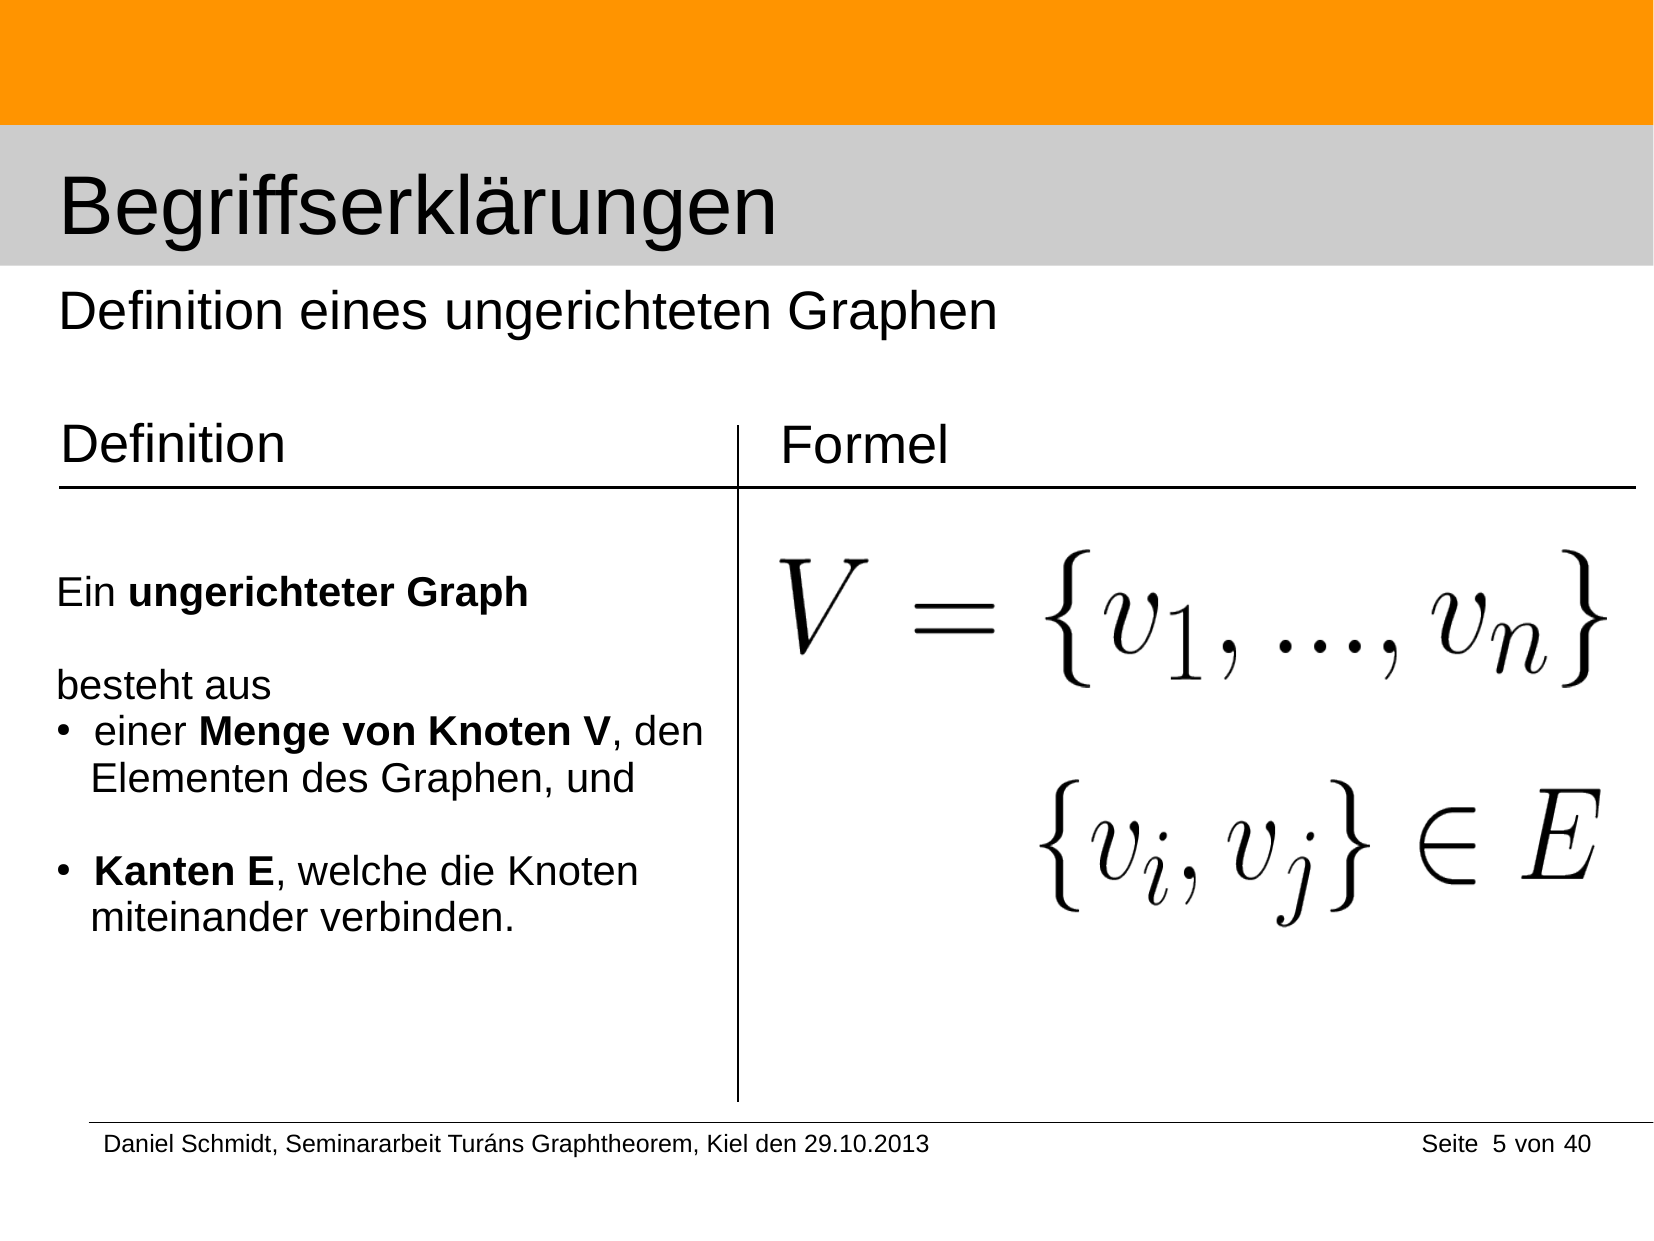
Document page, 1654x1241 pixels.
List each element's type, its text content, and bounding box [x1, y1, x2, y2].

text_box Definition [47, 413, 443, 470]
picture [779, 549, 1607, 688]
title Begriffserklärungen [50, 143, 1359, 238]
text_box Seite [1406, 1122, 1477, 1165]
text_box Ein ungerichteter Graph besteht aus einer Menge von Knoten V, den Elementen des Graphen, und Kanten E, welche die Knoten miteinander verbinden. [41, 561, 780, 990]
picture [1039, 779, 1601, 928]
text_box Formel [767, 410, 1306, 473]
text_box [1477, 1122, 1549, 1165]
text_box 40 [1549, 1121, 1654, 1193]
title Definition eines ungerichteten Graphen [50, 238, 1359, 349]
